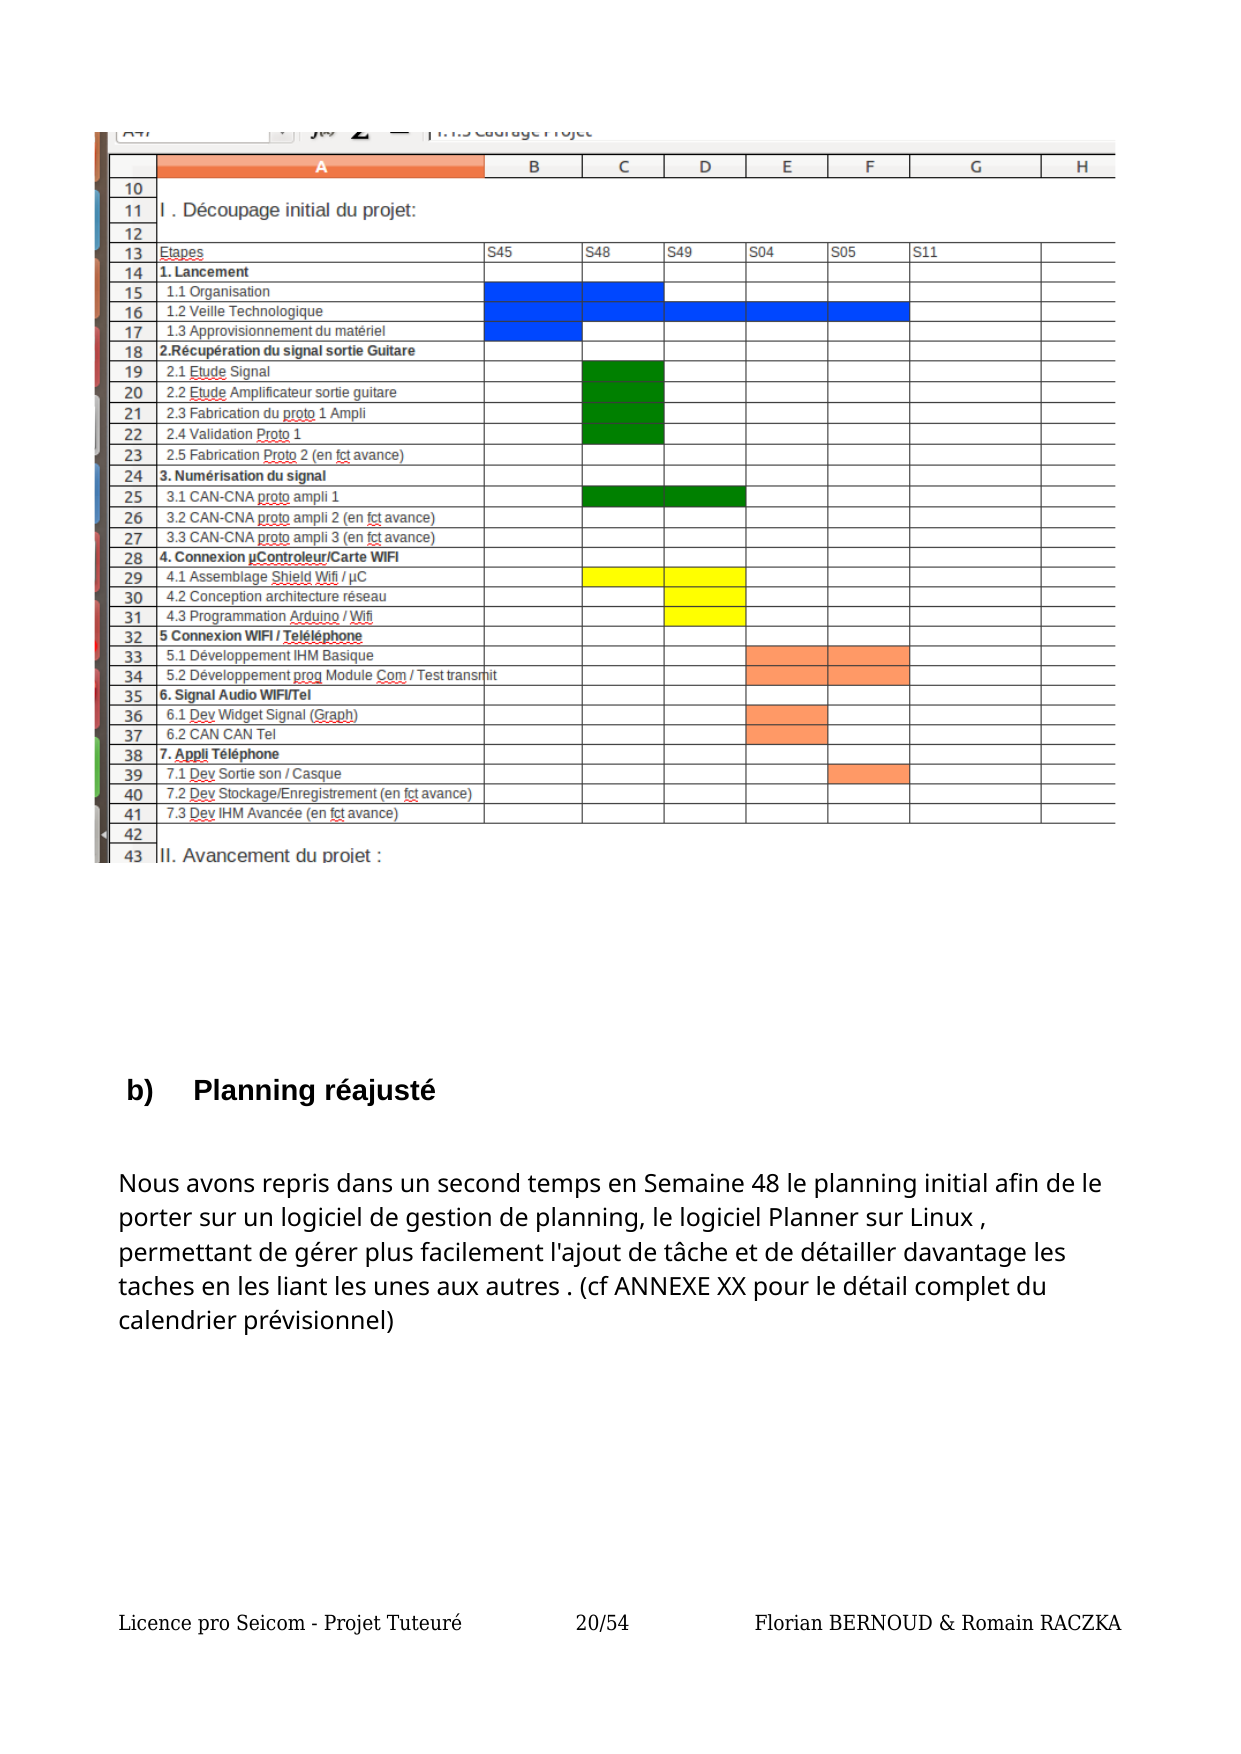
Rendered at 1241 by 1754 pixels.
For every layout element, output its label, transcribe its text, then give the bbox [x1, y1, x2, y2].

subtitle Planning réajusté [118, 1073, 1122, 1107]
text Nous avons repris dans un second temps en Semaine 48 le planning initial afin de le porter sur un logiciel de gestion de planning, le logiciel Planner sur Linux , permettant de gérer plus facilement l'ajout de tâche et de détailler davantage les taches en les liant les unes aux autres . (cf ANNEXE XX pour le détail complet du calendrier prévisionnel) [118, 1166, 1122, 1336]
picture [631, 132, 967, 863]
